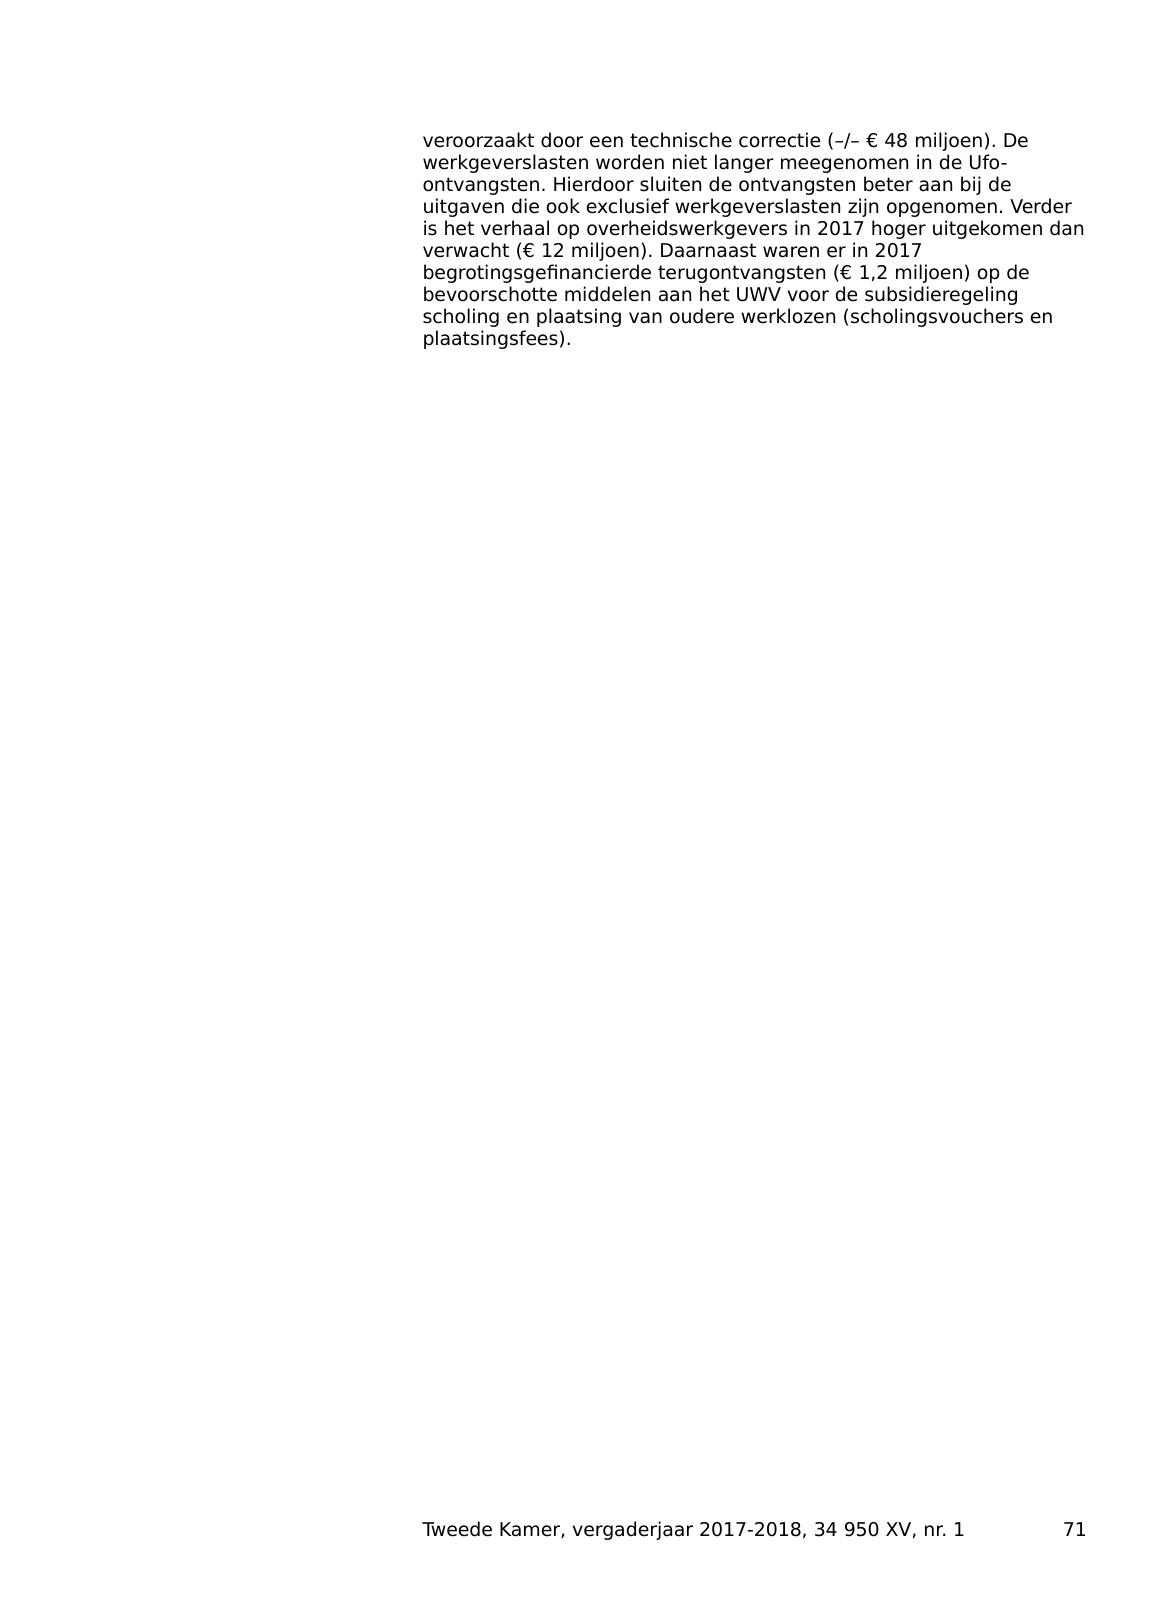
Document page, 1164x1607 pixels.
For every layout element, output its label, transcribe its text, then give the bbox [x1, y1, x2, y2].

text veroorzaakt door een technische correctie (–/– € 48 miljoen). De werkgeverslasten worden niet langer meegenomen in de Ufo-ontvangsten. Hierdoor sluiten de ontvangsten beter aan bij de uitgaven die ook exclusief werkgeverslasten zijn opgenomen. Verder is het verhaal op overheidswerkgevers in 2017 hoger uitgekomen dan verwacht (€ 12 miljoen). Daarnaast waren er in 2017 begrotingsgefinancierde terugontvangsten (€ 1,2 miljoen) op de bevoorschotte middelen aan het UWV voor de subsidieregeling scholing en plaatsing van oudere werklozen (scholingsvouchers en plaatsingsfees). [422, 130, 1087, 350]
